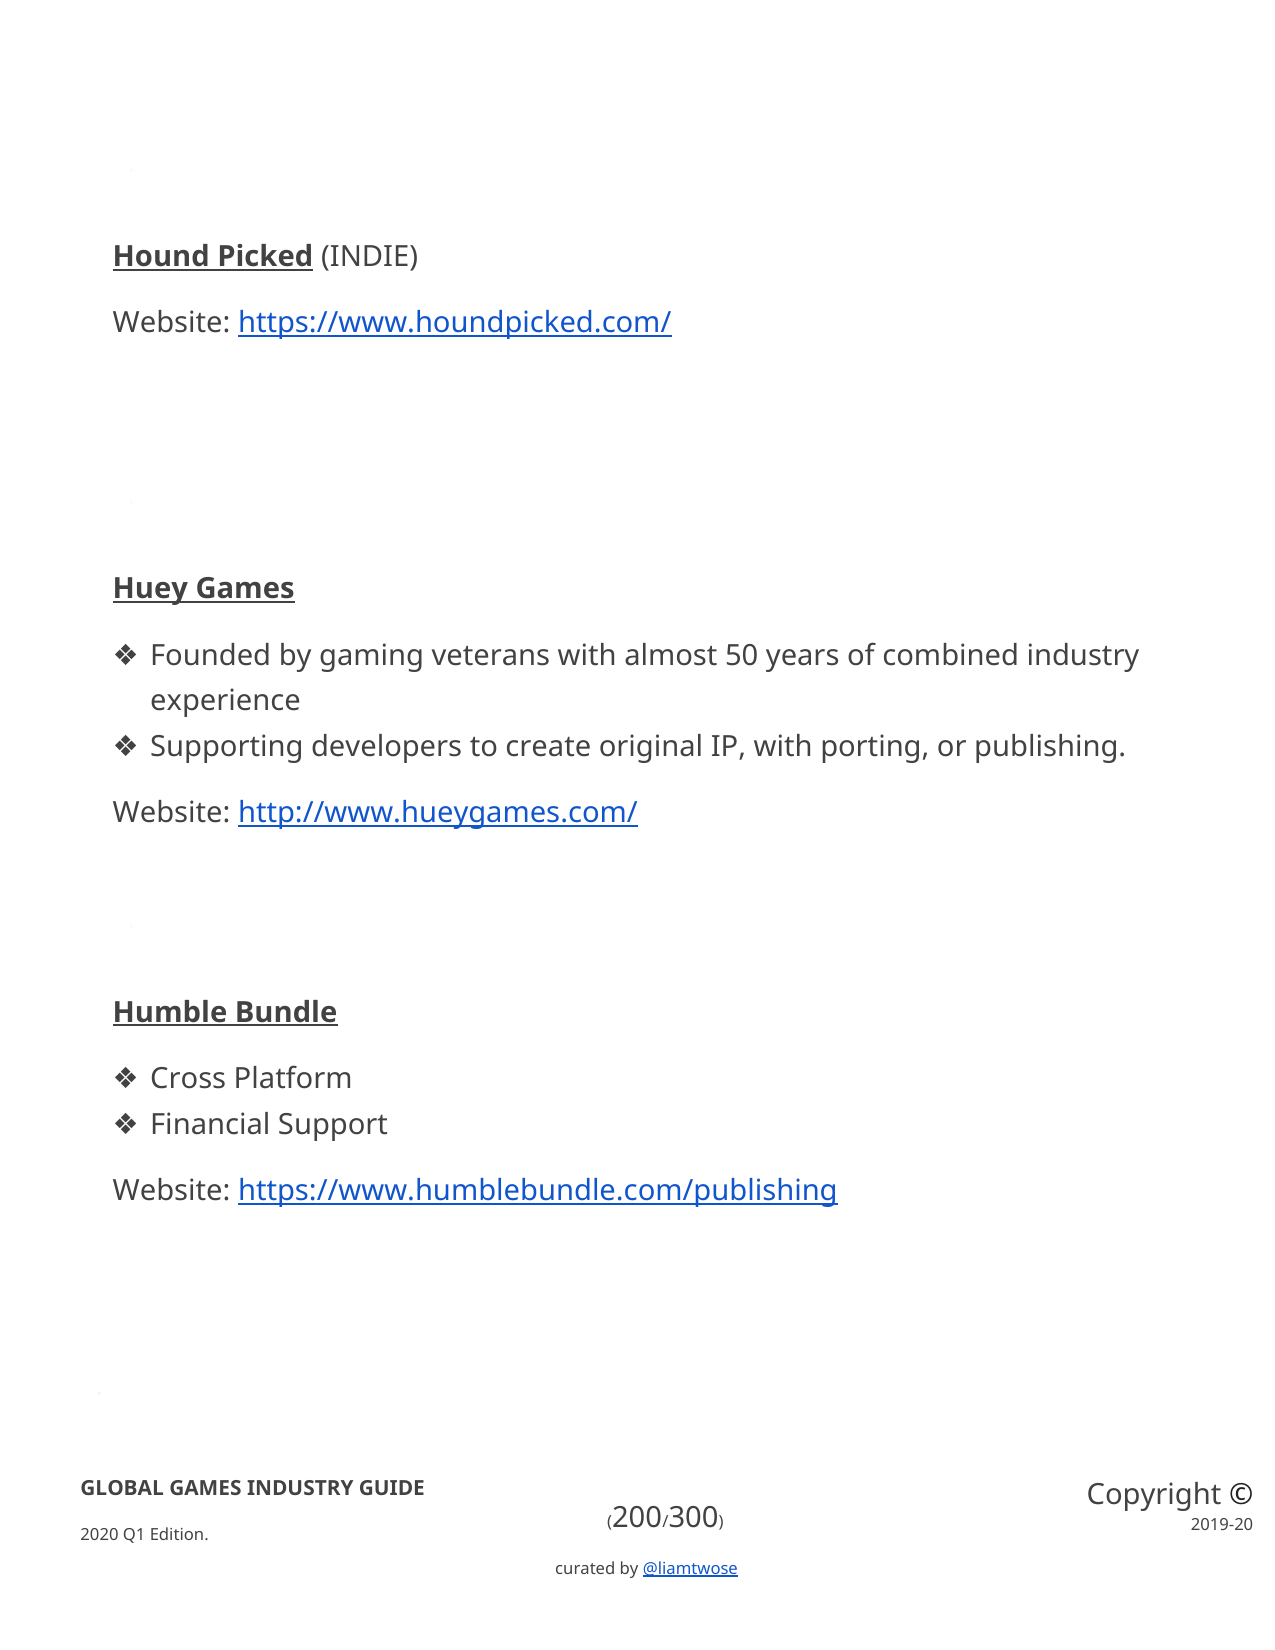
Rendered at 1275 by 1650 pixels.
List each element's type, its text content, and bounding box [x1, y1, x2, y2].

text Website: https://www.houndpicked.com/ [112, 302, 1200, 341]
list Founded by gaming veterans with almost 50 years of combined industry experience [112, 634, 1200, 719]
list Financial Support [112, 1103, 1200, 1143]
list Cross Platform [112, 1057, 1200, 1097]
text Humble Bundle [112, 991, 1200, 1031]
text Website: http://www.hueygames.com/ [112, 792, 1200, 831]
list Supporting developers to create original IP, with porting, or publishing. [112, 725, 1200, 765]
text Hound Picked (INDIE) [112, 235, 1200, 275]
text Website: https://www.humblebundle.com/publishing [112, 1169, 1200, 1209]
text Huey Games [112, 567, 1200, 607]
